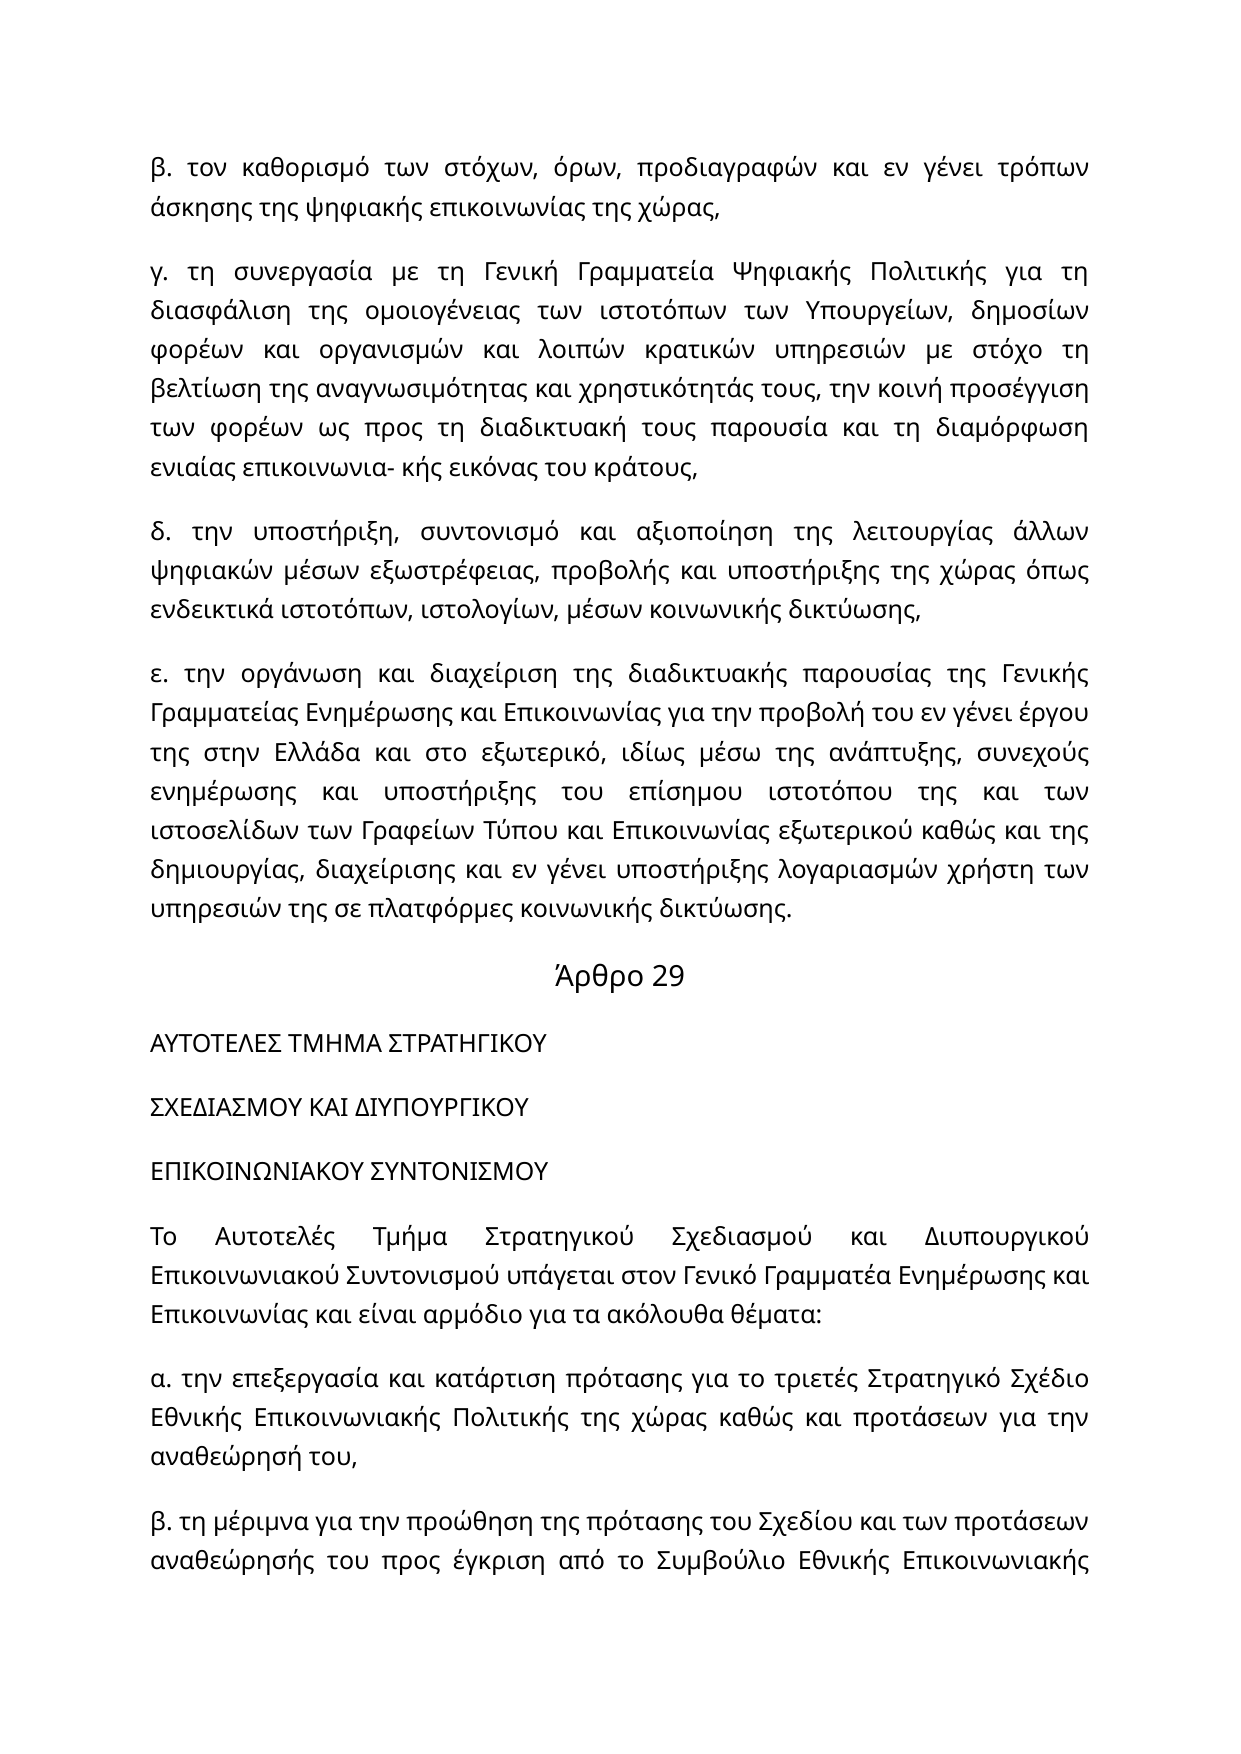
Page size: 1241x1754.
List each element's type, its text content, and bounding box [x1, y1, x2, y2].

text ε. την οργάνωση και διαχείριση της διαδικτυακής παρουσίας της Γενικής Γραμματείας Ενημέρωσης και Επικοινωνίας για την προβολή του εν γένει έργου της στην Ελλάδα και στο εξωτερικό, ιδίως μέσω της ανάπτυξης, συνεχούς ενημέρωσης και υποστήριξης του επίσημου ιστοτόπου της και των ιστοσελίδων των Γραφείων Τύπου και Επικοινωνίας εξωτερικού καθώς και της δημιουργίας, διαχείρισης και εν γένει υποστήριξης λογαριασμών χρήστη των υπηρεσιών της σε πλατφόρμες κοινωνικής δικτύωσης. [150, 656, 1090, 925]
text γ. τη συνεργασία με τη Γενική Γραμματεία Ψηφιακής Πολιτικής για τη διασφάλιση της ομοιογένειας των ιστοτόπων των Υπουργείων, δημοσίων φορέων και οργανισμών και λοιπών κρατικών υπηρεσιών με στόχο τη βελτίωση της αναγνωσιμότητας και χρηστικότητάς τους, την κοινή προσέγγιση των φορέων ως προς τη διαδικτυακή τους παρουσία και τη διαμόρφωση ενιαίας επικοινωνια- κής εικόνας του κράτους, [150, 253, 1090, 483]
text ΑΥΤΟΤΕΛΕΣ ΤΜΗΜΑ ΣΤΡΑΤΗΓΙΚΟΥ [150, 1026, 1090, 1060]
subtitle Άρθρο 29 [150, 955, 1090, 995]
text α. την επεξεργασία και κατάρτιση πρότασης για το τριετές Στρατηγικό Σχέδιο Εθνικής Επικοινωνιακής Πολιτικής της χώρας καθώς και προτάσεων για την αναθεώρησή του, [150, 1361, 1090, 1473]
text ΕΠΙΚΟΙΝΩΝΙΑΚΟΥ ΣΥΝΤΟΝΙΣΜΟΥ [150, 1154, 1090, 1188]
text ΣΧΕΔΙΑΣΜΟΥ ΚΑΙ ΔΙΥΠΟΥΡΓΙΚΟΥ [150, 1090, 1090, 1124]
text δ. την υποστήριξη, συντονισμό και αξιοποίηση της λειτουργίας άλλων ψηφιακών μέσων εξωστρέφειας, προβολής και υποστήριξης της χώρας όπως ενδεικτικά ιστοτόπων, ιστολογίων, μέσων κοινωνικής δικτύωσης, [150, 513, 1090, 626]
text Το Αυτοτελές Τμήμα Στρατηγικού Σχεδιασμού και Διυπουργικού Επικοινωνιακού Συντονισμού υπάγεται στον Γενικό Γραμματέα Ενημέρωσης και Επικοινωνίας και είναι αρμόδιο για τα ακόλουθα θέματα: [150, 1218, 1090, 1331]
text β. τον καθορισμό των στόχων, όρων, προδιαγραφών και εν γένει τρόπων άσκησης της ψηφιακής επικοινωνίας της χώρας, [150, 150, 1090, 223]
text β. τη μέριμνα για την προώθηση της πρότασης του Σχεδίου και των προτάσεων αναθεώρησής του προς έγκριση από το Συμβούλιο Εθνικής Επικοινωνιακής [150, 1503, 1090, 1576]
